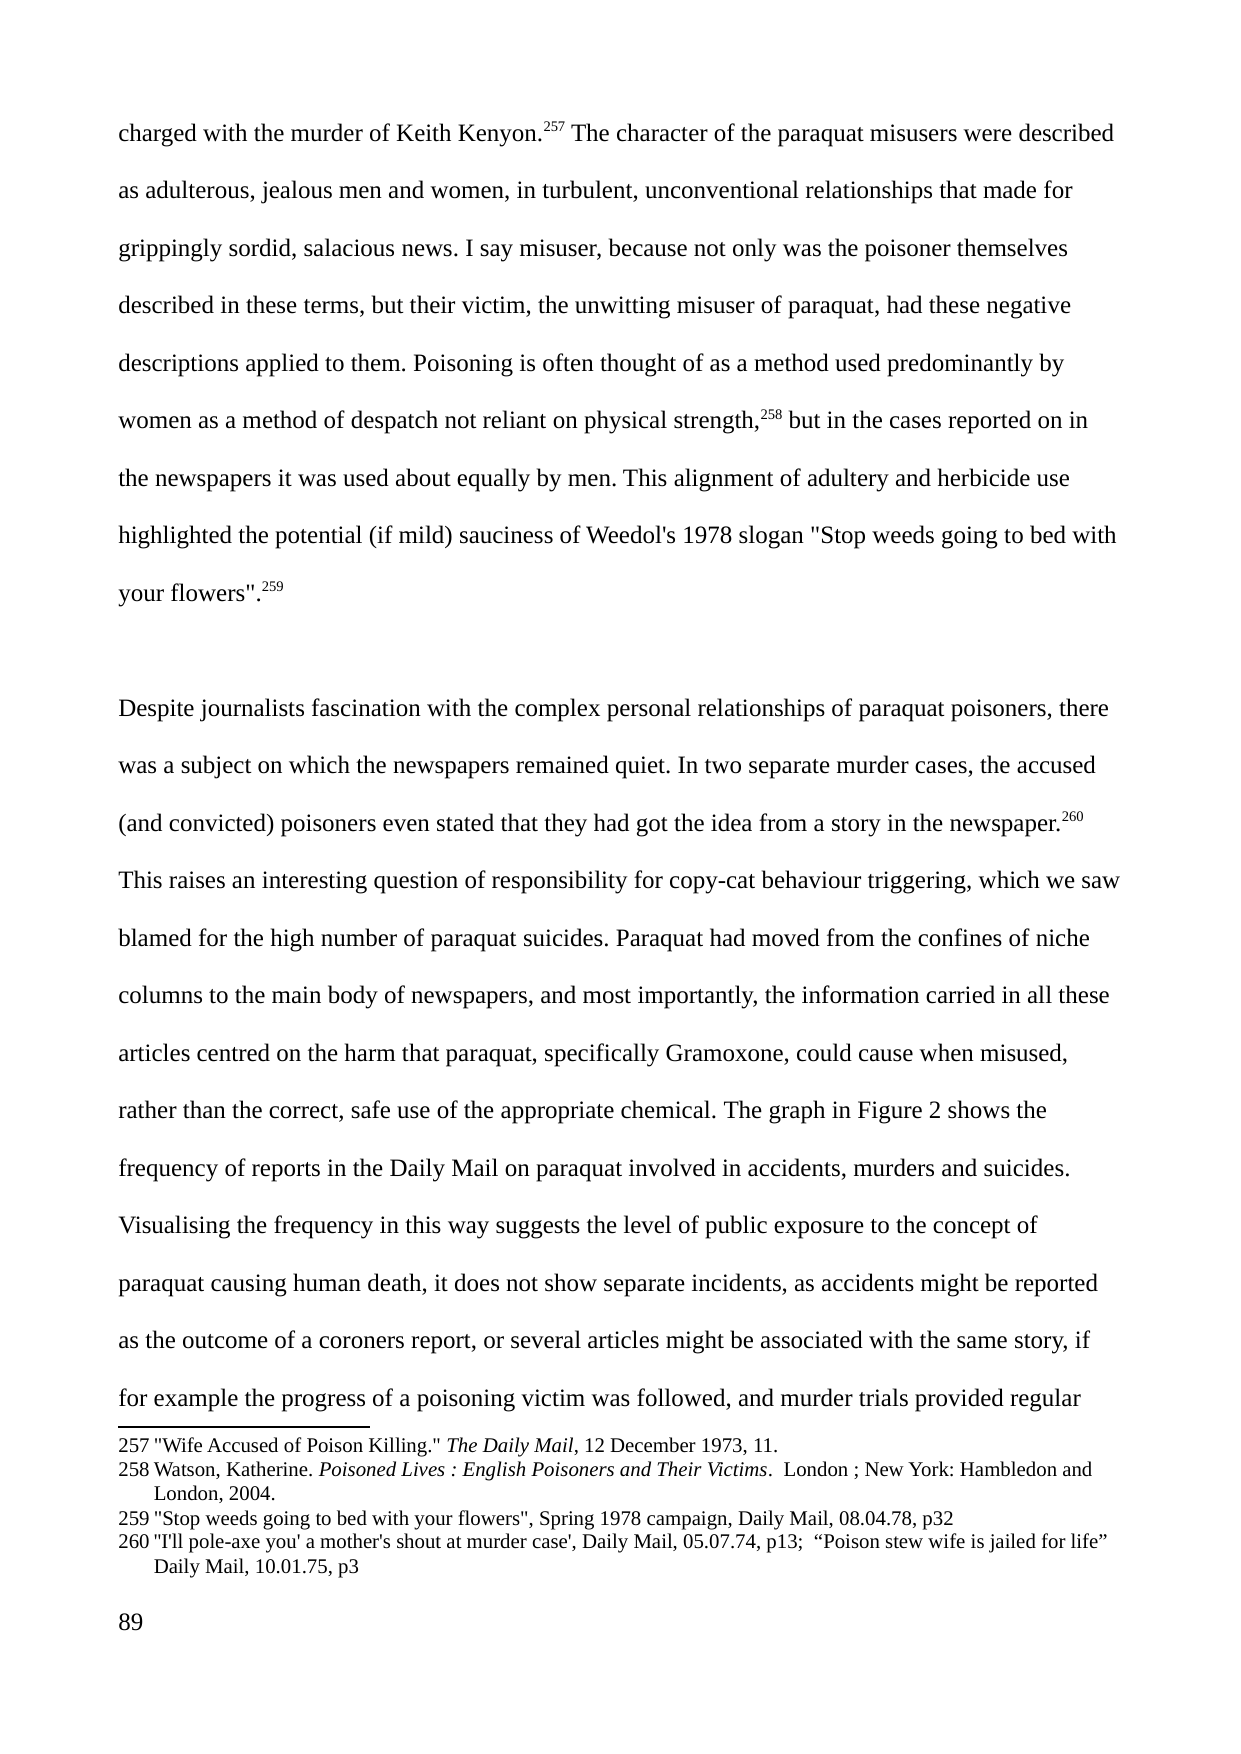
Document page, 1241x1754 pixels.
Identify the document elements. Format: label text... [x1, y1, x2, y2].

text Watson, Katherine. Poisoned Lives : English Poisoners and Their Victims. London ; New York: Hambledon and London, 2004. [118, 1457, 1122, 1505]
text ''I'll pole-axe you' a mother's shout at murder case', Daily Mail, 05.07.74, p13; “Poison stew wife is jailed for life” Daily Mail, 10.01.75, p3 [118, 1529, 1122, 1578]
text "Stop weeds going to bed with your flowers", Spring 1978 campaign, Daily Mail, 08.04.78, p32 [118, 1505, 1122, 1529]
text "Wife Accused of Poison Killing." The Daily Mail, 12 December 1973, 11. [118, 1433, 1122, 1457]
text Despite journalists fascination with the complex personal relationships of paraquat poisoners, there was a subject on which the newspapers remained quiet. In two separate murder cases, the accused (and convicted) poisoners even stated that they had got the idea from a story in the newspaper. This raises an interesting question of responsibility for copy-cat behaviour triggering, which we saw blamed for the high number of paraquat suicides. Paraquat had moved from the confines of niche columns to the main body of newspapers, and most importantly, the information carried in all these articles centred on the harm that paraquat, specifically Gramoxone, could cause when misused, rather than the correct, safe use of the appropriate chemical. The graph in Figure 2 shows the frequency of reports in the Daily Mail on paraquat involved in accidents, murders and suicides. Visualising the frequency in this way suggests the level of public exposure to the concept of paraquat causing human death, it does not show separate incidents, as accidents might be reported as the outcome of a coroners report, or several articles might be associated with the same story, if for example the progress of a poisoning victim was followed, and murder trials provided regular [118, 693, 1122, 1412]
text charged with the murder of Keith Kenyon. The character of the paraquat misusers were described as adulterous, jealous men and women, in turbulent, unconventional relationships that made for grippingly sordid, salacious news. I say misuser, because not only was the poisoner themselves described in these terms, but their victim, the unwitting misuser of paraquat, had these negative descriptions applied to them. Poisoning is often thought of as a method used predominantly by women as a method of despatch not reliant on physical strength, but in the cases reported on in the newspapers it was used about equally by men. This alignment of adultery and herbicide use highlighted the potential (if mild) sauciness of Weedol's 1978 slogan "Stop weeds going to bed with your flowers". [118, 118, 1122, 607]
